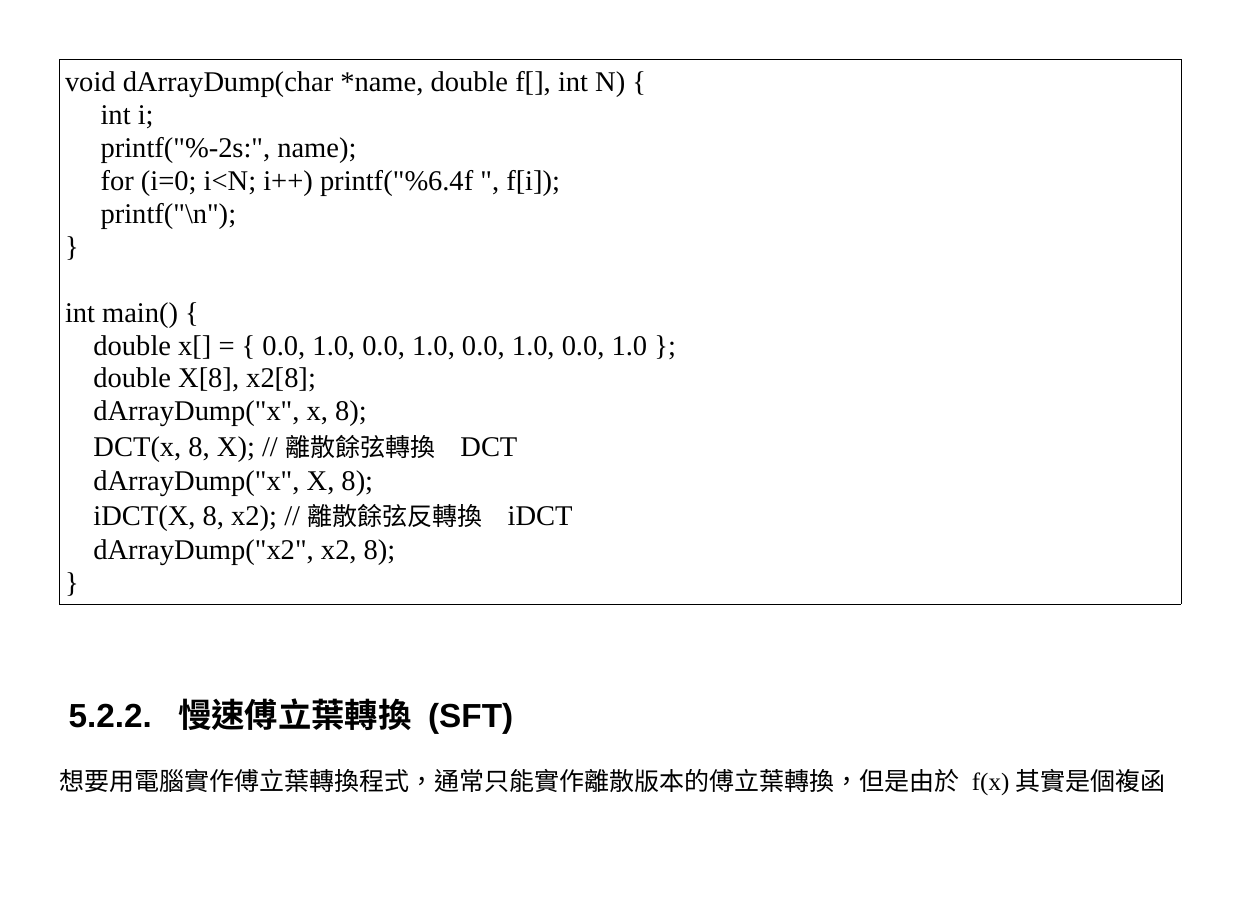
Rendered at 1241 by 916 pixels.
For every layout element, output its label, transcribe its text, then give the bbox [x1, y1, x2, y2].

table_header void dArrayDump(char *name, double f[], int N) { int i; printf("%-2s:", name); for (i=0; i<N; i++) printf("%6.4f ", f[i]); printf("\n"); } int main() { double x[] = { 0.0, 1.0, 0.0, 1.0, 0.0, 1.0, 0.0, 1.0 }; double X[8], x2[8]; dArrayDump("x", x, 8); DCT(x, 8, X); // 離散餘弦轉換 DCT dArrayDump("x", X, 8); iDCT(X, 8, x2); // 離散餘弦反轉換 iDCT dArrayDump("x2", x2, 8); } [60, 60, 1181, 604]
subtitle 慢速傅立葉轉換 (SFT) [59, 688, 1181, 737]
text 想要用電腦實作傅立葉轉換程式，通常只能實作離散版本的傅立葉轉換，但是由於 f(x) 其實是個複函 [59, 761, 1181, 797]
